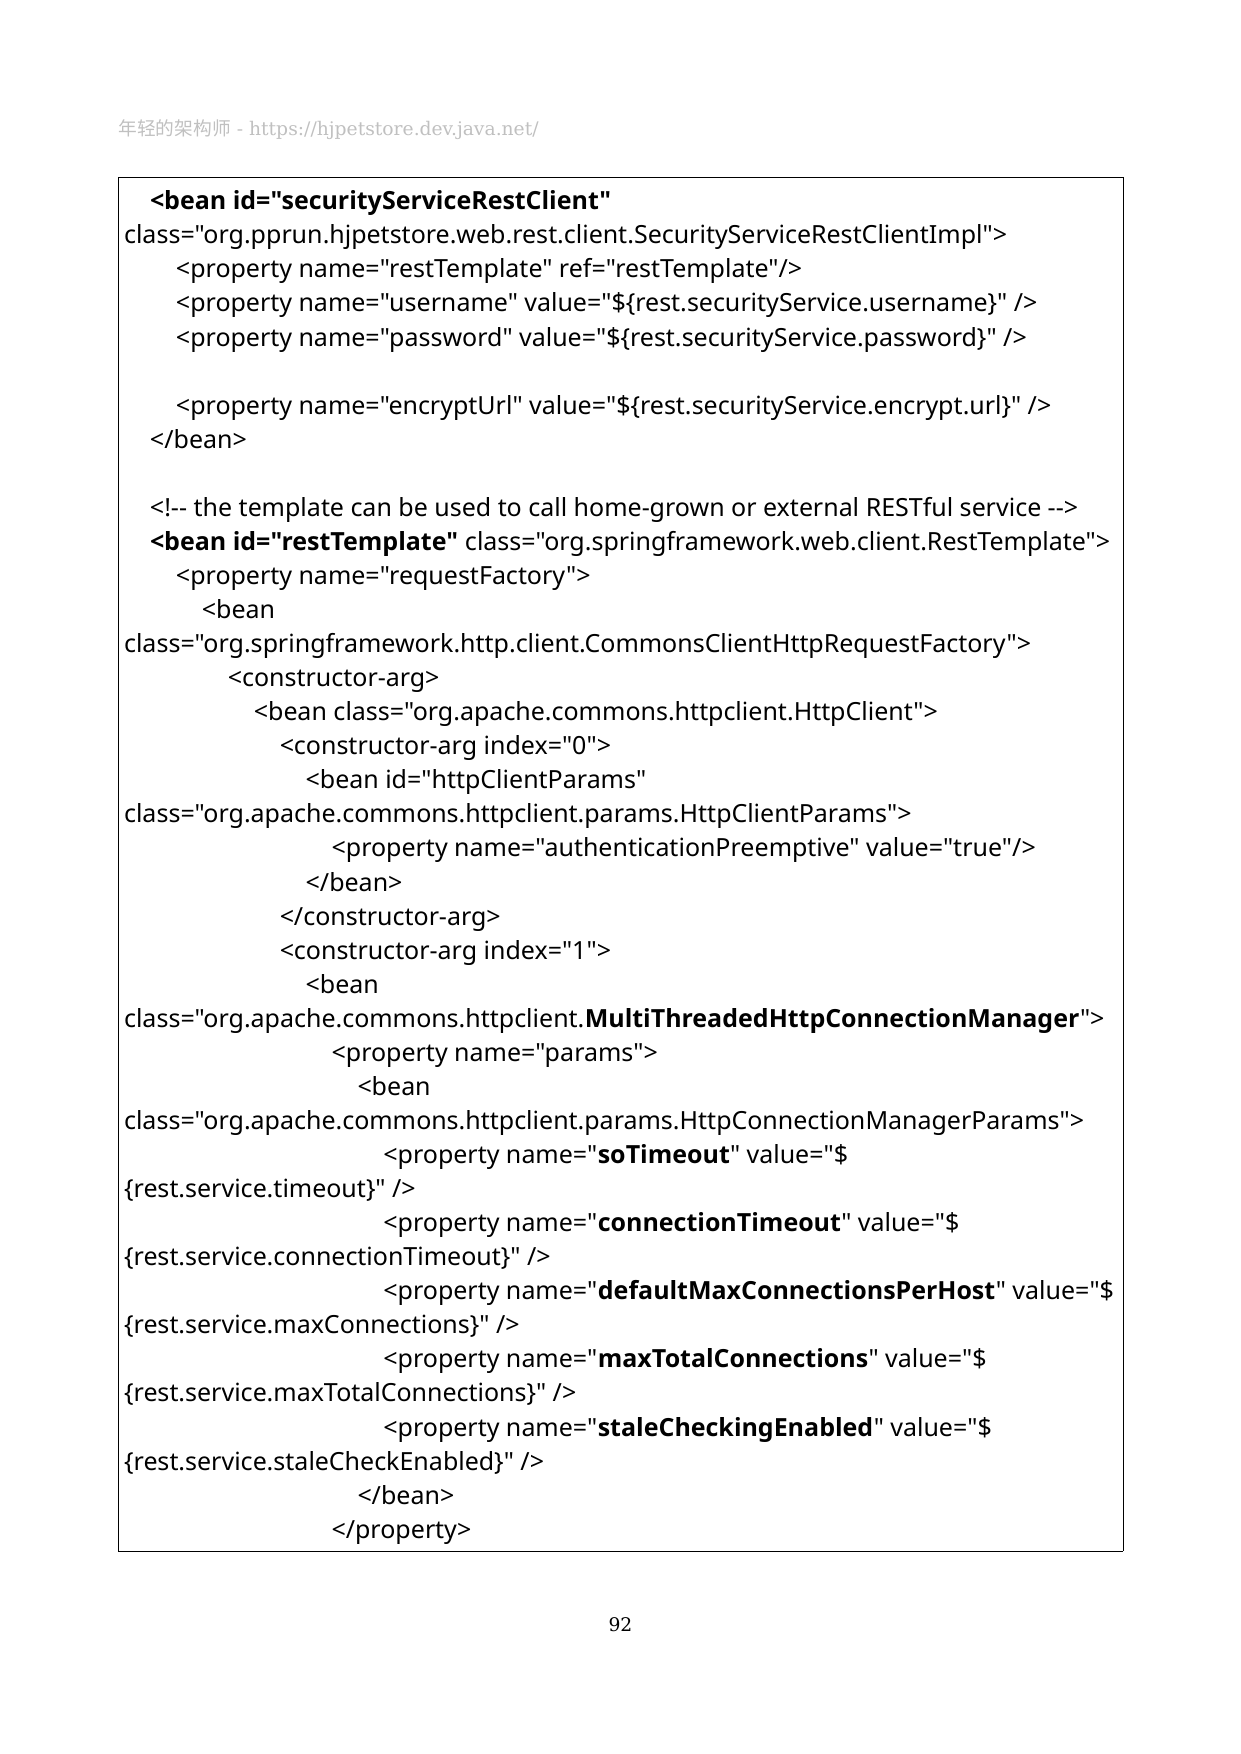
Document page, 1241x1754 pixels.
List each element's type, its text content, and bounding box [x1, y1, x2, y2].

table_cell <bean id="securityServiceRestClient" class="org.pprun.hjpetstore.web.rest.client.SecurityServiceRestClientImpl"> <property name="restTemplate" ref="restTemplate"/> <property name="username" value="${rest.securityService.username}" /> <property name="password" value="${rest.securityService.password}" /> <property name="encryptUrl" value="${rest.securityService.encrypt.url}" /> </bean> <!-- the template can be used to call home-grown or external RESTful service --> <bean id="restTemplate" class="org.springframework.web.client.RestTemplate"> <property name="requestFactory"> <bean class="org.springframework.http.client.CommonsClientHttpRequestFactory"> <constructor-arg> <bean class="org.apache.commons.httpclient.HttpClient"> <constructor-arg index="0"> <bean id="httpClientParams" class="org.apache.commons.httpclient.params.HttpClientParams"> <property name="authenticationPreemptive" value="true"/> </bean> </constructor-arg> <constructor-arg index="1"> <bean class="org.apache.commons.httpclient.MultiThreadedHttpConnectionManager"> <property name="params"> <bean class="org.apache.commons.httpclient.params.HttpConnectionManagerParams"> <property name="soTimeout" value="${rest.service.timeout}" /> <property name="connectionTimeout" value="${rest.service.connectionTimeout}" /> <property name="defaultMaxConnectionsPerHost" value="${rest.service.maxConnections}" /> <property name="maxTotalConnections" value="${rest.service.maxTotalConnections}" /> <property name="staleCheckingEnabled" value="${rest.service.staleCheckEnabled}" /> </bean> </property> [119, 178, 1123, 1551]
